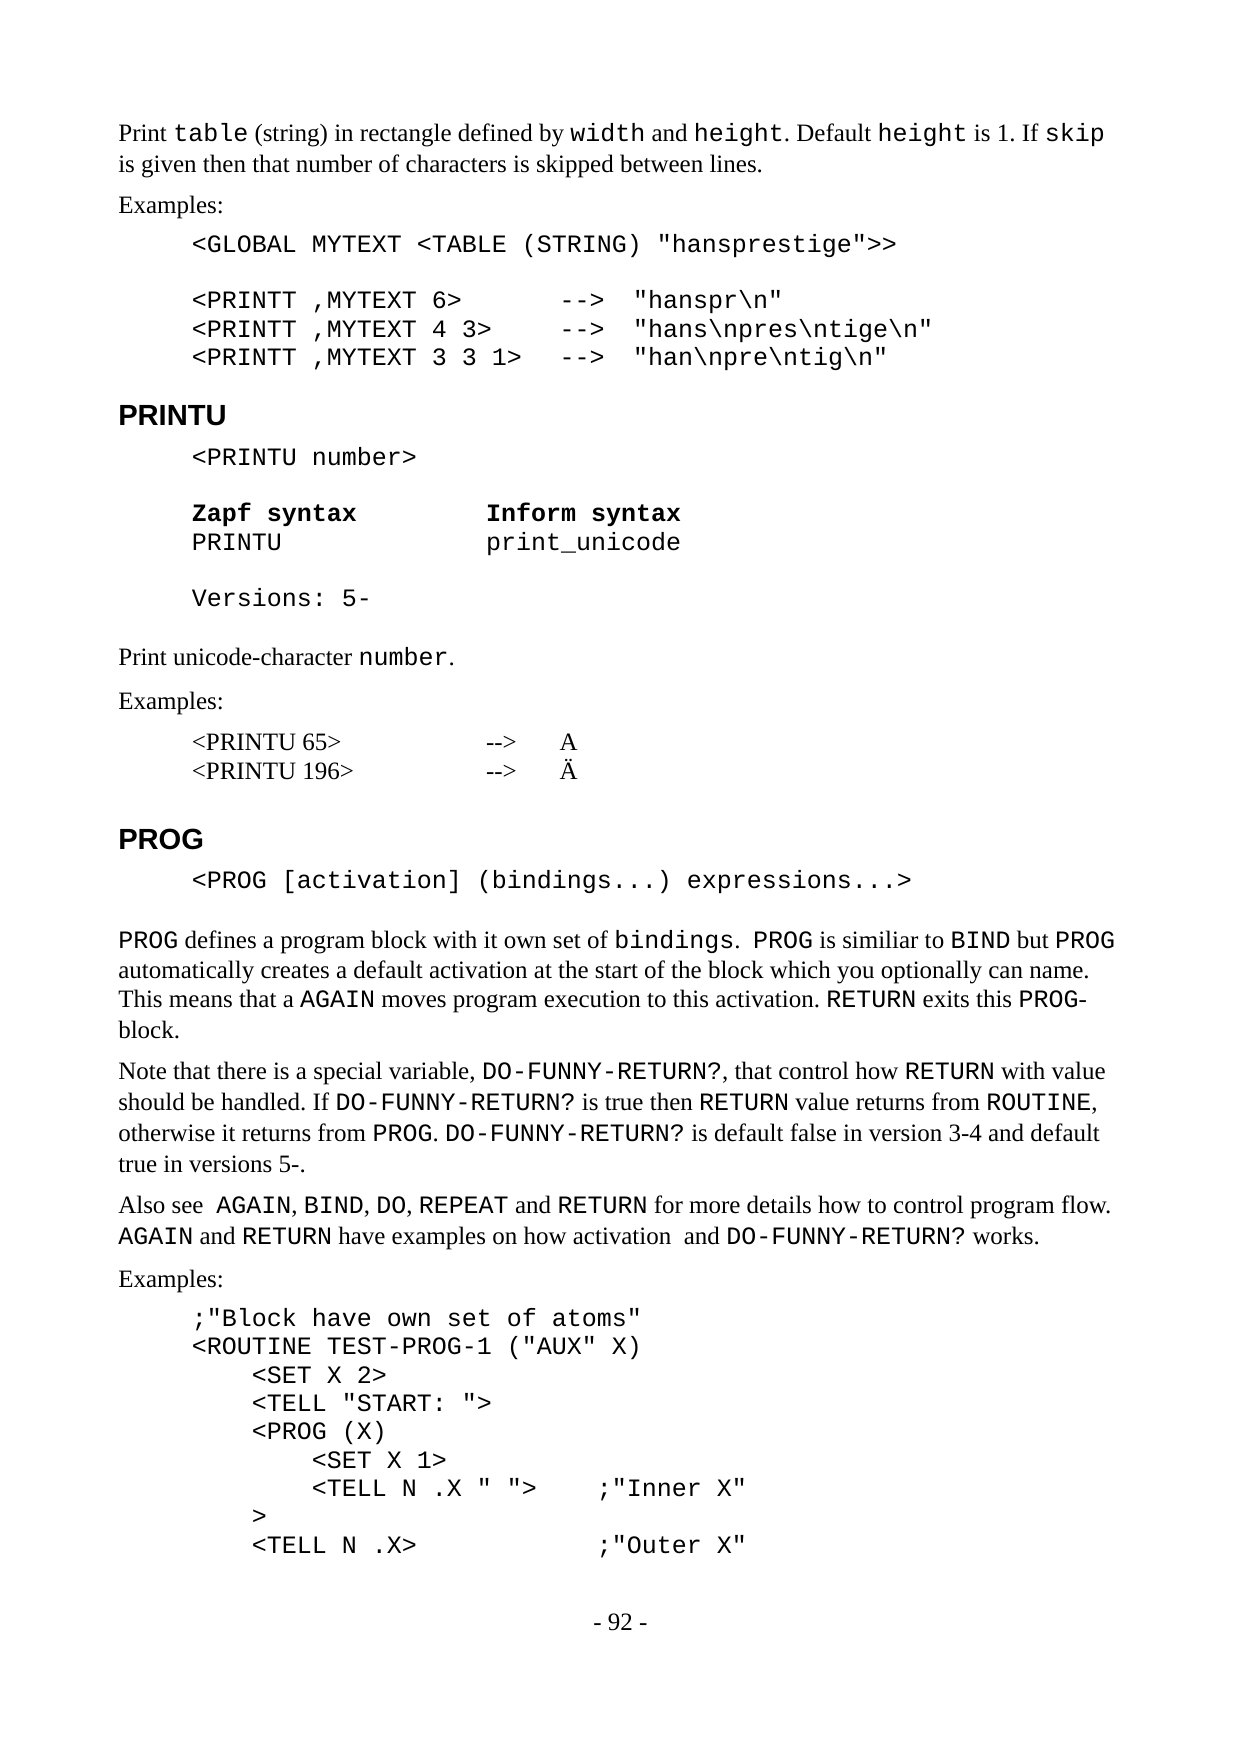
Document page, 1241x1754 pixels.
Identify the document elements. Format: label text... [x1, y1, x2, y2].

text Print unicode-character number. [118, 642, 1122, 673]
text PRINTU print_unicode [192, 529, 1122, 557]
text <PRINTU number> [192, 444, 1122, 472]
text <GLOBAL MYTEXT <TABLE (STRING) "hansprestige">> <PRINTT ,MYTEXT 6> --> "hanspr\n" <PRINTT ,MYTEXT 4 3> --> "hans\npres\ntige\n" <PRINTT ,MYTEXT 3 3 1> --> "han\npre\ntig\n" [118, 231, 1122, 373]
text Note that there is a special variable, DO-FUNNY-RETURN?, that control how RETURN with value should be handled. If DO-FUNNY-RETURN? is true then RETURN value returns from ROUTINE, otherwise it returns from PROG. DO-FUNNY-RETURN? is default false in version 3-4 and default true in versions 5-. [118, 1056, 1122, 1178]
text <PROG [activation] (bindings...) expressions...> [192, 868, 1122, 896]
text Print table (string) in rectangle defined by width and height. Default height is 1. If skip is given then that number of characters is skipped between lines. [118, 118, 1122, 178]
text PROG defines a program block with it own set of bindings. PROG is similiar to BIND but PROG automatically creates a default activation at the start of the block which you optionally can name. This means that a AGAIN moves program execution to this activation. RETURN exits this PROG-block. [118, 925, 1122, 1044]
subtitle PROG [118, 822, 1122, 856]
text Examples: [118, 190, 1122, 219]
text Versions: 5- [192, 586, 1122, 614]
subtitle PRINTU [118, 398, 1122, 432]
text <PRINTU 65> --> A <PRINTU 196> --> Ä [118, 727, 1122, 784]
text Zapf syntax Inform syntax [192, 501, 1122, 529]
text Examples: [118, 686, 1122, 714]
text Examples: [118, 1264, 1122, 1293]
text ;"Block have own set of atoms" <ROUTINE TEST-PROG-1 ("AUX" X) <SET X 2> <TELL "START: "> <PROG (X) <SET X 1> <TELL N .X " "> ;"Inner X" > <TELL N .X> ;"Outer X" [192, 1306, 1122, 1561]
text Also see AGAIN, BIND, DO, REPEAT and RETURN for more details how to control program flow. AGAIN and RETURN have examples on how activation and DO-FUNNY-RETURN? works. [118, 1190, 1122, 1252]
